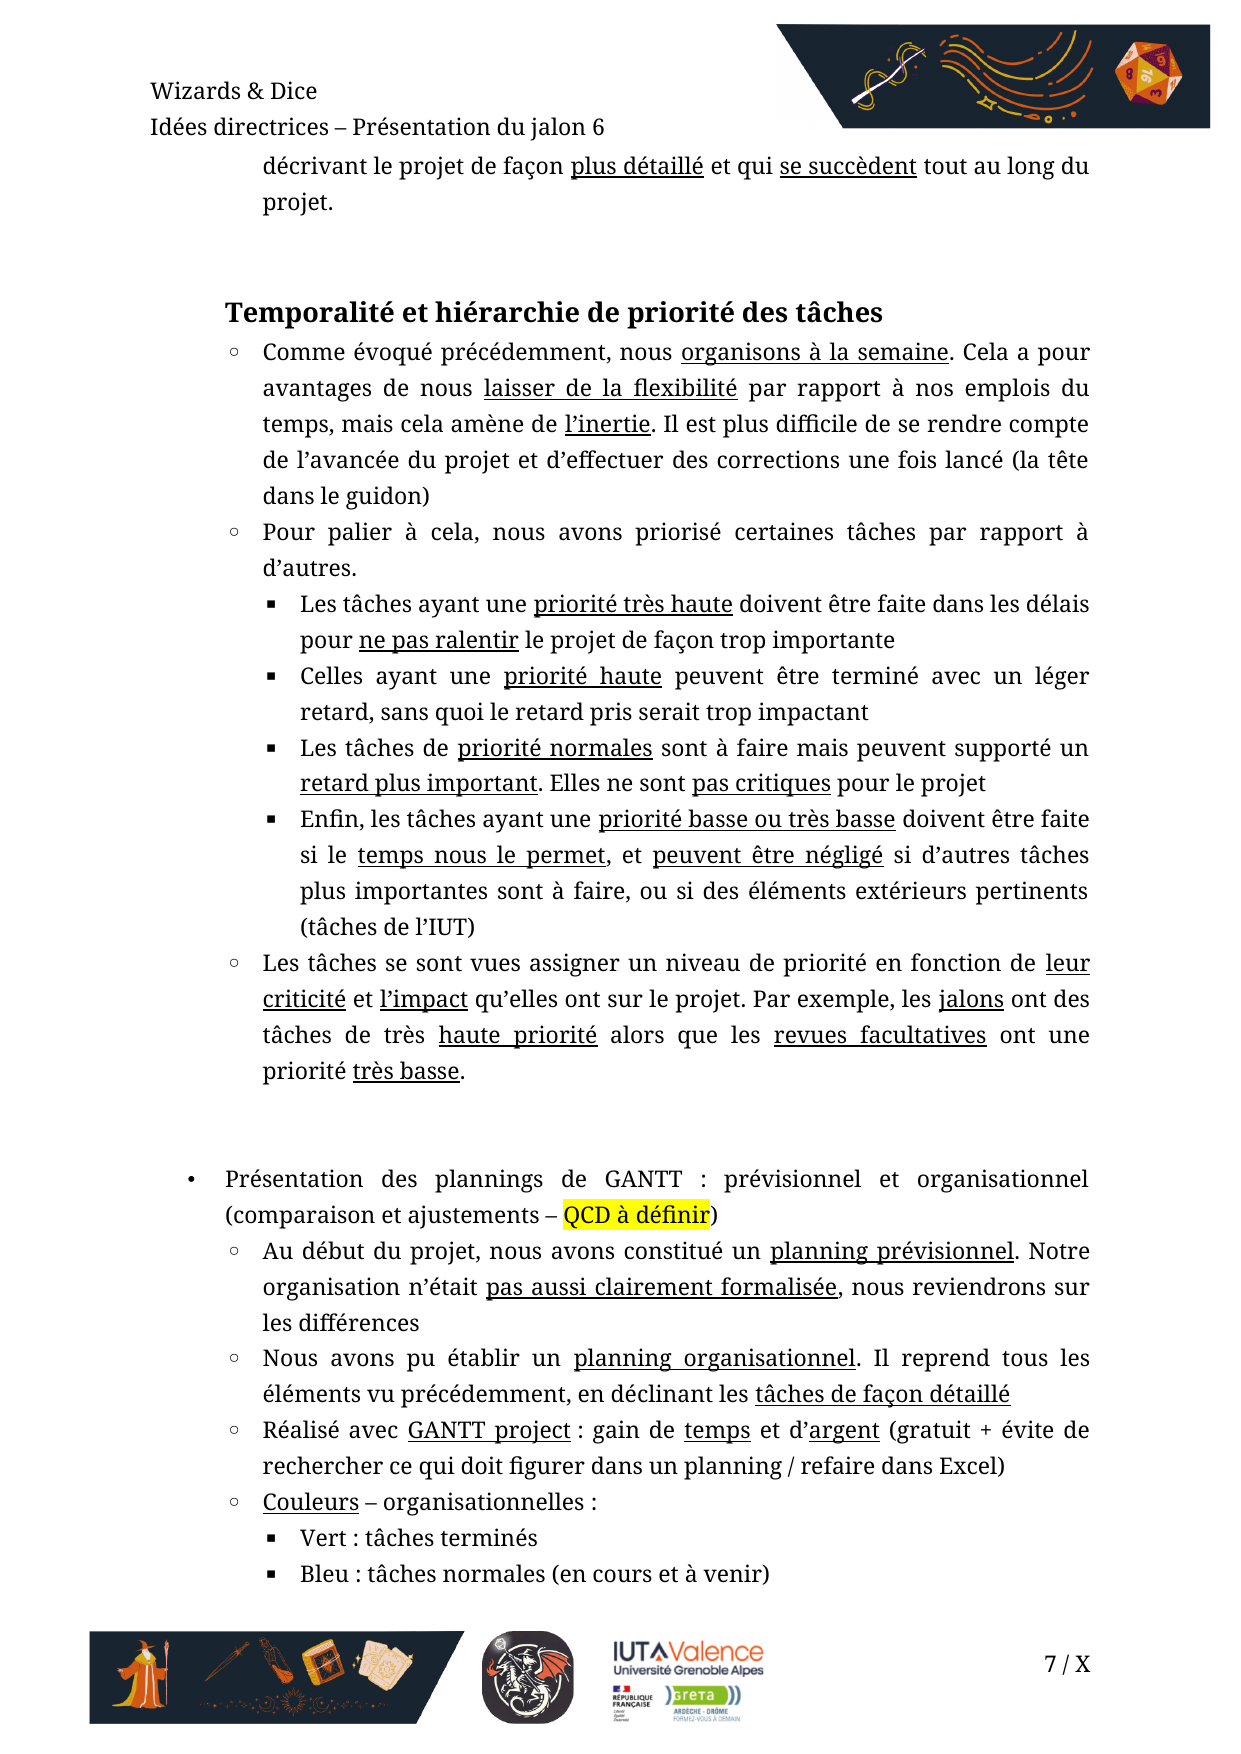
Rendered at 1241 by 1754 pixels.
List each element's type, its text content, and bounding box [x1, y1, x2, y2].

list Bleu : tâches normales (en cours et à venir) [262, 1558, 1090, 1589]
picture [81, 1620, 788, 1733]
list Temporalité et hiérarchie de priorité des tâches [187, 294, 1090, 331]
picture [771, 21, 1218, 131]
list décrivant le projet de façon plus détaillé et qui se succèdent tout au long du projet. [225, 150, 1090, 217]
list Les tâches ayant une priorité très haute doivent être faite dans les délais pour ne pas ralentir le projet de façon trop importante [262, 588, 1090, 655]
list Réalisé avec GANTT project : gain de temps et d’argent (gratuit + évite de rechercher ce qui doit figurer dans un planning / refaire dans Excel) [225, 1414, 1090, 1481]
list Présentation des plannings de GANTT : prévisionnel et organisationnel (comparaison et ajustements – QCD à définir) [187, 1163, 1090, 1230]
list Au début du projet, nous avons constitué un planning prévisionnel. Notre organisation n’était pas aussi clairement formalisée, nous reviendrons sur les différences [225, 1234, 1090, 1338]
list Couleurs – organisationnelles : [225, 1486, 1090, 1517]
list Celles ayant une priorité haute peuvent être terminé avec un léger retard, sans quoi le retard pris serait trop impactant [262, 659, 1090, 727]
list Vert : tâches terminés [262, 1522, 1090, 1553]
list Comme évoqué précédemment, nous organisons à la semaine. Cela a pour avantages de nous laisser de la flexibilité par rapport à nos emplois du temps, mais cela amène de l’inertie. Il est plus difficile de se rendre compte de l’avancée du projet et d’effectuer des corrections une fois lancé (la tête dans le guidon) [225, 336, 1090, 511]
list Pour palier à cela, nous avons priorisé certaines tâches par rapport à d’autres. [225, 516, 1090, 583]
list Les tâches se sont vues assigner un niveau de priorité en fonction de leur criticité et l’impact qu’elles ont sur le projet. Par exemple, les jalons ont des tâches de très haute priorité alors que les revues facultatives ont une priorité très basse. [225, 947, 1090, 1086]
list Enfin, les tâches ayant une priorité basse ou très basse doivent être faite si le temps nous le permet, et peuvent être négligé si d’autres tâches plus importantes sont à faire, ou si des éléments extérieurs pertinents (tâches de l’IUT) [262, 803, 1090, 942]
list Nous avons pu établir un planning organisationnel. Il reprend tous les éléments vu précédemment, en déclinant les tâches de façon détaillé [225, 1342, 1090, 1409]
list Les tâches de priorité normales sont à faire mais peuvent supporté un retard plus important. Elles ne sont pas critiques pour le projet [262, 731, 1090, 799]
